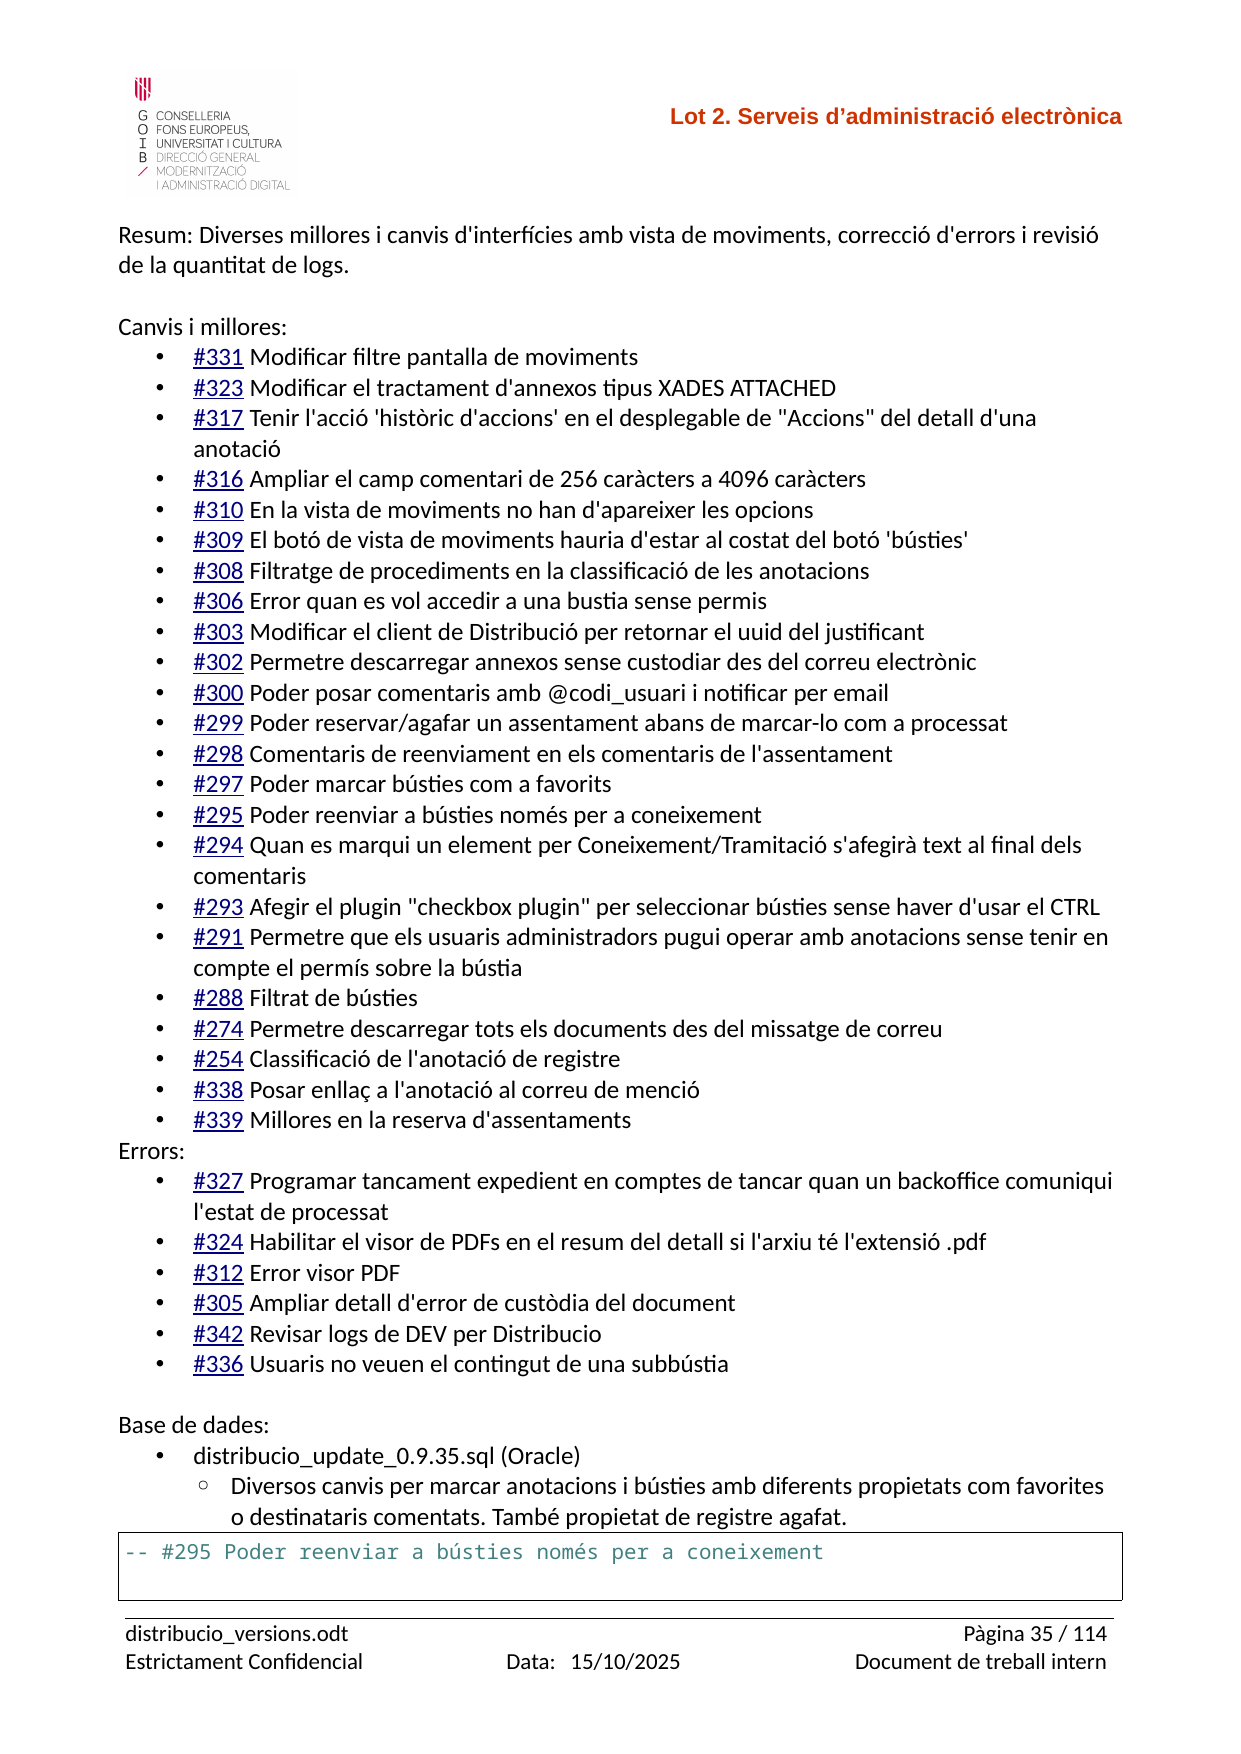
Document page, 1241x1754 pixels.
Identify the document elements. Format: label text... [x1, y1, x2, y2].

list #274 Permetre descarregar tots els documents des del missatge de correu [156, 1013, 1122, 1043]
list #305 Ampliar detall d'error de custòdia del document [156, 1287, 1122, 1318]
list distribucio_update_0.9.35.sql (Oracle) [156, 1440, 1122, 1471]
list #299 Poder reservar/agafar un assentament abans de marcar-lo com a processat [156, 707, 1122, 738]
list #336 Usuaris no veuen el contingut de una subbústia [156, 1348, 1122, 1379]
list #327 Programar tancament expedient en comptes de tancar quan un backoffice comuniqui l'estat de processat [156, 1165, 1122, 1226]
list #300 Poder posar comentaris amb @codi_usuari i notificar per email [156, 677, 1122, 707]
list #308 Filtratge de procediments en la classificació de les anotacions [156, 555, 1122, 585]
list #254 Classificació de l'anotació de registre [156, 1043, 1122, 1074]
list #310 En la vista de moviments no han d'apareixer les opcions [156, 494, 1122, 524]
list #294 Quan es marqui un element per Coneixement/Tramitació s'afegirà text al final dels comentaris [156, 829, 1122, 891]
text Errors: [118, 1135, 1122, 1165]
list #309 El botó de vista de moviments hauria d'estar al costat del botó 'bústies' [156, 524, 1122, 555]
list #297 Poder marcar bústies com a favorits [156, 768, 1122, 799]
picture [126, 70, 299, 197]
list Diversos canvis per marcar anotacions i bústies amb diferents propietats com favorites o destinataris comentats. També propietat de registre agafat. [193, 1471, 1122, 1532]
list #295 Poder reenviar a bústies només per a coneixement [156, 799, 1122, 829]
text Canvis i millores: [118, 311, 1122, 341]
list #291 Permetre que els usuaris administradors pugui operar amb anotacions sense tenir en compte el permís sobre la bústia [156, 921, 1122, 982]
list #293 Afegir el plugin "checkbox plugin" per seleccionar bústies sense haver d'usar el CTRL [156, 891, 1122, 921]
text Base de dades: [118, 1409, 1122, 1440]
list #312 Error visor PDF [156, 1257, 1122, 1287]
table_header -- #295 Poder reenviar a bústies només per a coneixement [119, 1533, 1122, 1600]
list #317 Tenir l'acció 'històric d'accions' en el desplegable de "Accions" del detall d'una anotació [156, 402, 1122, 463]
list #288 Filtrat de bústies [156, 982, 1122, 1013]
list #339 Millores en la reserva d'assentaments [156, 1104, 1122, 1135]
list #298 Comentaris de reenviament en els comentaris de l'assentament [156, 738, 1122, 768]
list #323 Modificar el tractament d'annexos tipus XADES ATTACHED [156, 372, 1122, 402]
list #303 Modificar el client de Distribució per retornar el uuid del justificant [156, 616, 1122, 646]
list #338 Posar enllaç a l'anotació al correu de menció [156, 1074, 1122, 1104]
list #306 Error quan es vol accedir a una bustia sense permis [156, 585, 1122, 616]
list #316 Ampliar el camp comentari de 256 caràcters a 4096 caràcters [156, 463, 1122, 494]
text Resum: Diverses millores i canvis d'interfícies amb vista de moviments, correcció d'errors i revisió de la quantitat de logs. [118, 219, 1122, 280]
list #331 Modificar filtre pantalla de moviments [156, 341, 1122, 372]
list #324 Habilitar el visor de PDFs en el resum del detall si l'arxiu té l'extensió .pdf [156, 1226, 1122, 1257]
list #342 Revisar logs de DEV per Distribucio [156, 1318, 1122, 1348]
list #302 Permetre descarregar annexos sense custodiar des del correu electrònic [156, 646, 1122, 677]
